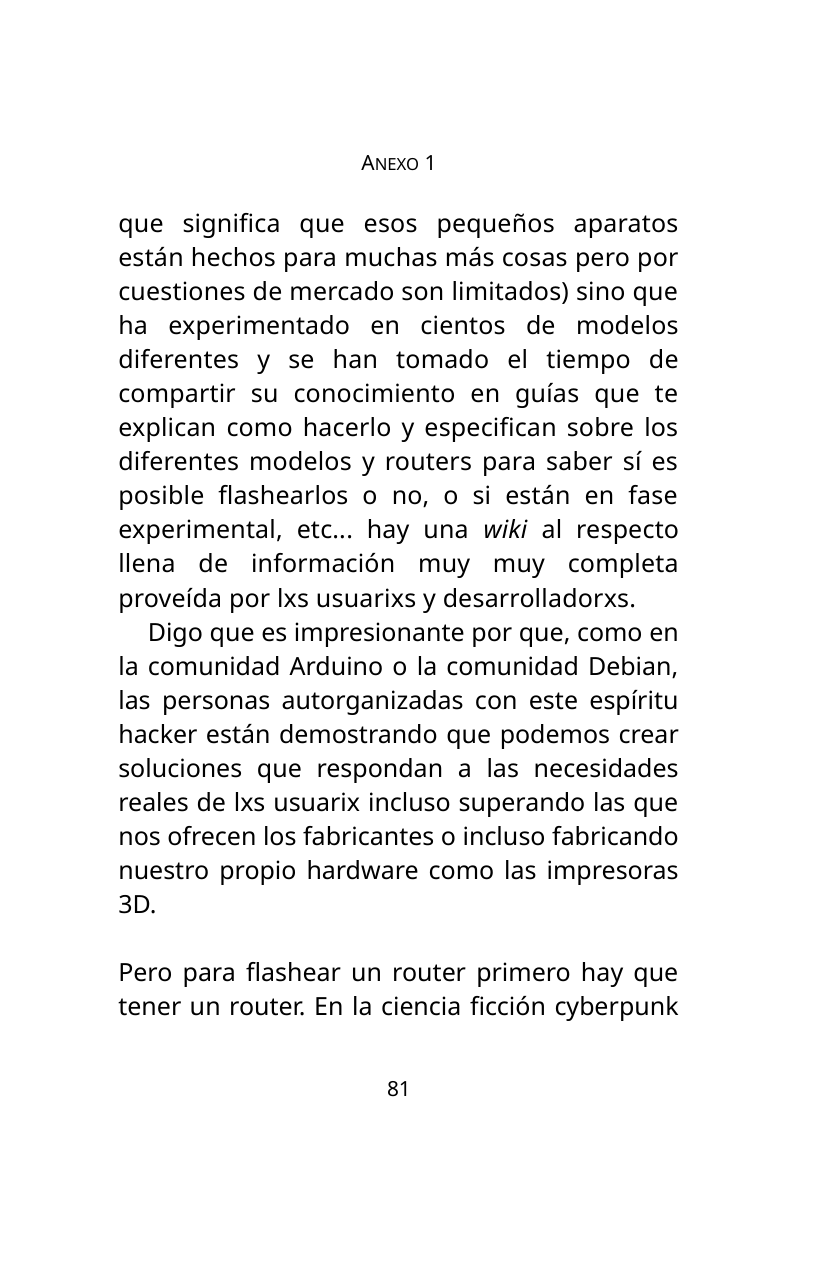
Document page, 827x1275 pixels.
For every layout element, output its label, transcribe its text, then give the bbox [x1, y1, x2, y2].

text Digo que es impresionante por que, como en la comunidad Arduino o la comunidad Debian, las personas autorganizadas con este espíritu hacker están demostrando que podemos crear soluciones que respondan a las necesidades reales de lxs usuarix incluso superando las que nos ofrecen los fabricantes o incluso fabricando nuestro propio hardware como las impresoras 3D. [118, 614, 679, 921]
text que significa que esos pequeños aparatos están hechos para muchas más cosas pero por cuestiones de mercado son limitados) sino que ha experimentado en cientos de modelos diferentes y se han tomado el tiempo de compartir su conocimiento en guías que te explican como hacerlo y especifican sobre los diferentes modelos y routers para saber sí es posible flashearlos o no, o si están en fase experimental, etc... hay una wiki al respecto llena de información muy muy completa proveída por lxs usuarixs y desarrolladorxs. [118, 206, 679, 614]
text Pero para flashear un router primero hay que tener un router. En la ciencia ficción cyberpunk [118, 955, 679, 1023]
